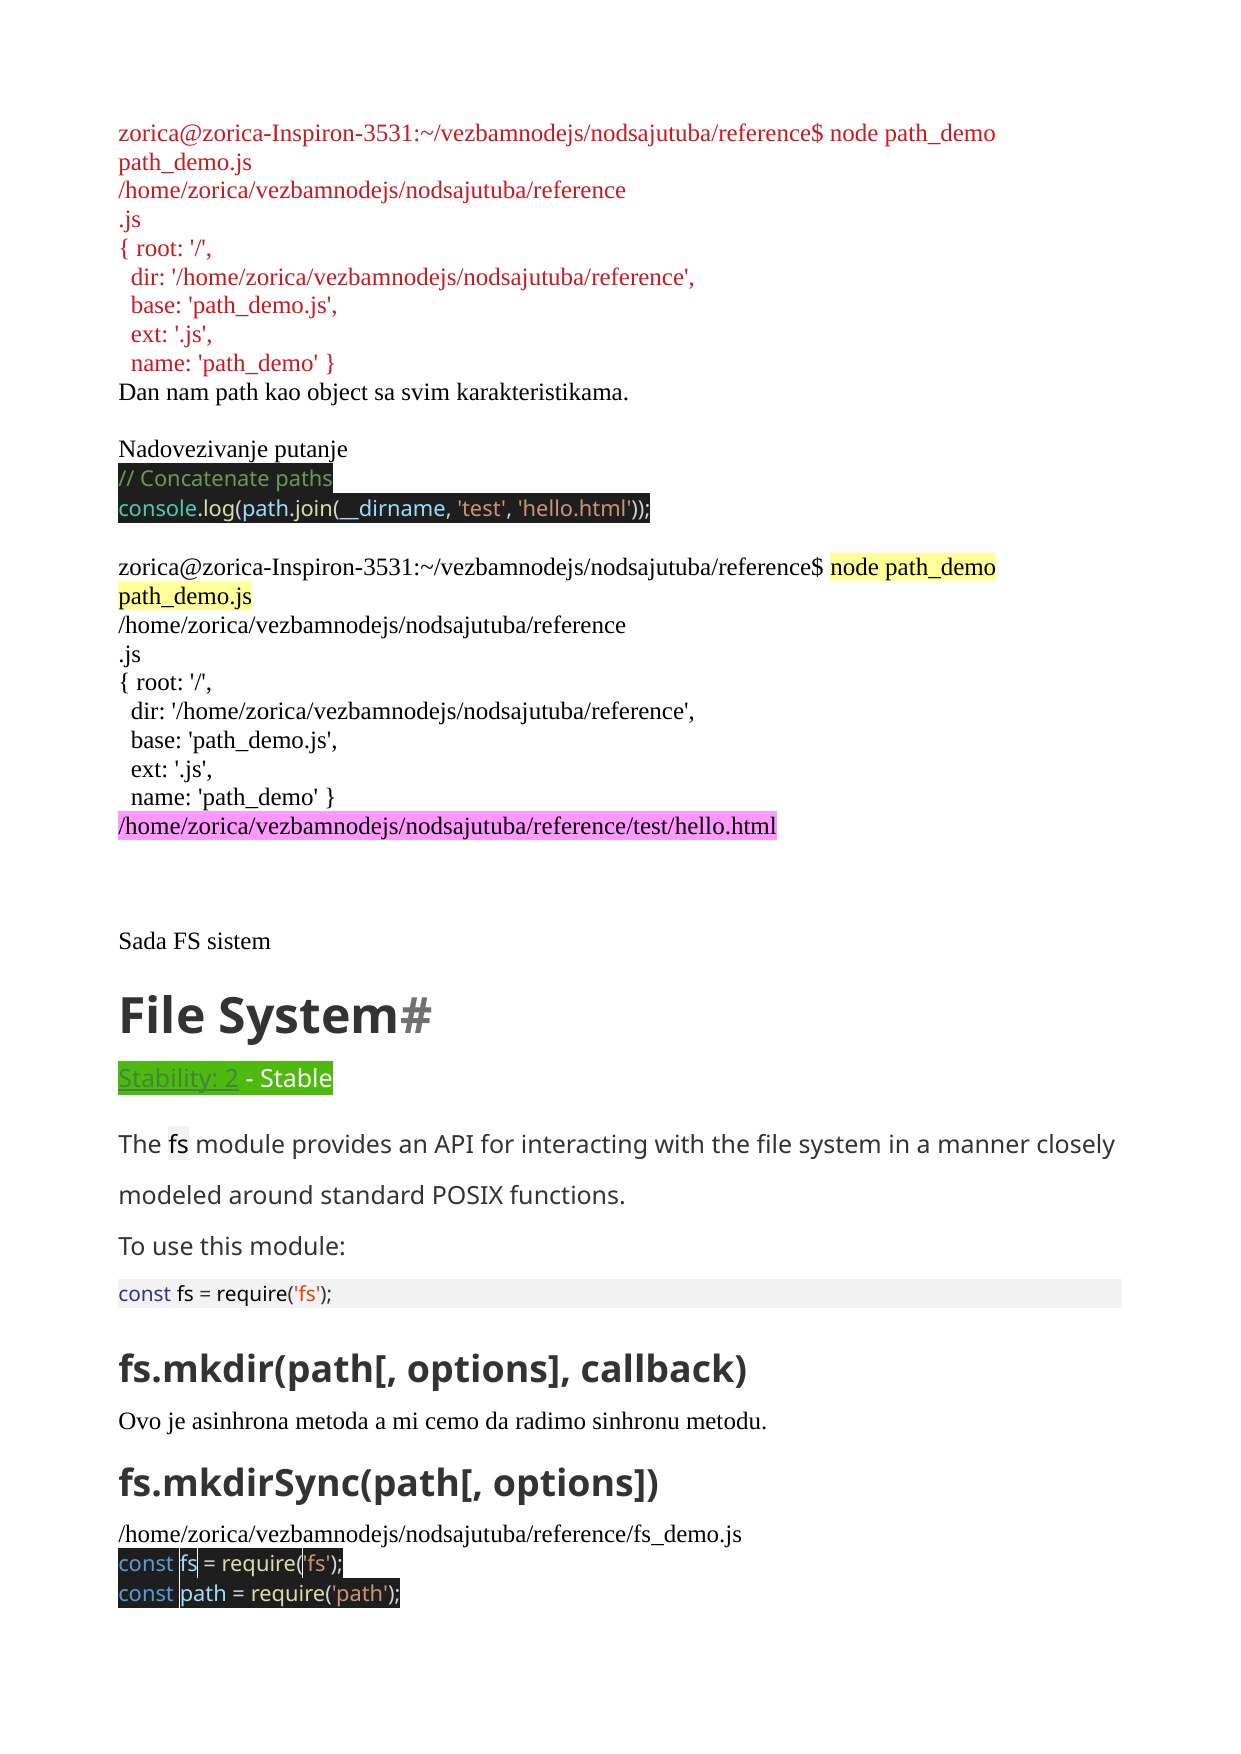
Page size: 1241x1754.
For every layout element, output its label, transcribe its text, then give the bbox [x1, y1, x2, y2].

text { root: '/', [118, 667, 1122, 696]
text ext: '.js', [118, 754, 1122, 782]
text path_demo.js [118, 147, 1122, 176]
text Sada FS sistem [118, 926, 1122, 955]
text /home/zorica/vezbamnodejs/nodsajutuba/reference [118, 176, 1122, 204]
text /home/zorica/vezbamnodejs/nodsajutuba/reference [118, 610, 1122, 639]
text const path = require('path'); [118, 1578, 1122, 1608]
text const fs = require('fs'); [118, 1548, 1122, 1578]
text zorica@zorica-Inspiron-3531:~/vezbamnodejs/nodsajutuba/reference$ node path_demo [118, 552, 1122, 581]
text .js [118, 204, 1122, 233]
text path_demo.js [118, 581, 1122, 610]
text The fs module provides an API for interacting with the file system in a manner closely modeled around standard POSIX functions. [118, 1126, 1122, 1211]
subtitle File System# [118, 980, 1122, 1048]
text console.log(path.join(__dirname, 'test', 'hello.html')); [118, 493, 1122, 523]
subtitle fs.mkdirSync(path[, options]) [118, 1456, 1122, 1507]
text base: 'path_demo.js', [118, 291, 1122, 319]
subtitle fs.mkdir(path[, options], callback) [118, 1343, 1122, 1394]
text // Concatenate paths [118, 463, 1122, 493]
text name: 'path_demo' } [118, 782, 1122, 811]
text { root: '/', [118, 233, 1122, 262]
text const fs = require('fs'); [118, 1279, 1122, 1308]
text /home/zorica/vezbamnodejs/nodsajutuba/reference/fs_demo.js [118, 1519, 1122, 1548]
text base: 'path_demo.js', [118, 725, 1122, 754]
text Dan nam path kao object sa svim karakteristikama. [118, 377, 1122, 406]
text dir: '/home/zorica/vezbamnodejs/nodsajutuba/reference', [118, 696, 1122, 725]
text Ovo je asinhrona metoda a mi cemo da radimo sinhronu metodu. [118, 1406, 1122, 1435]
text Nadovezivanje putanje [118, 434, 1122, 463]
text dir: '/home/zorica/vezbamnodejs/nodsajutuba/reference', [118, 262, 1122, 291]
text To use this module: [118, 1228, 1122, 1262]
text ext: '.js', [118, 319, 1122, 348]
text /home/zorica/vezbamnodejs/nodsajutuba/reference/test/hello.html [118, 811, 1122, 840]
text name: 'path_demo' } [118, 348, 1122, 377]
text .js [118, 639, 1122, 667]
text Stability: 2 - Stable [118, 1061, 1122, 1095]
text zorica@zorica-Inspiron-3531:~/vezbamnodejs/nodsajutuba/reference$ node path_demo [118, 118, 1122, 147]
